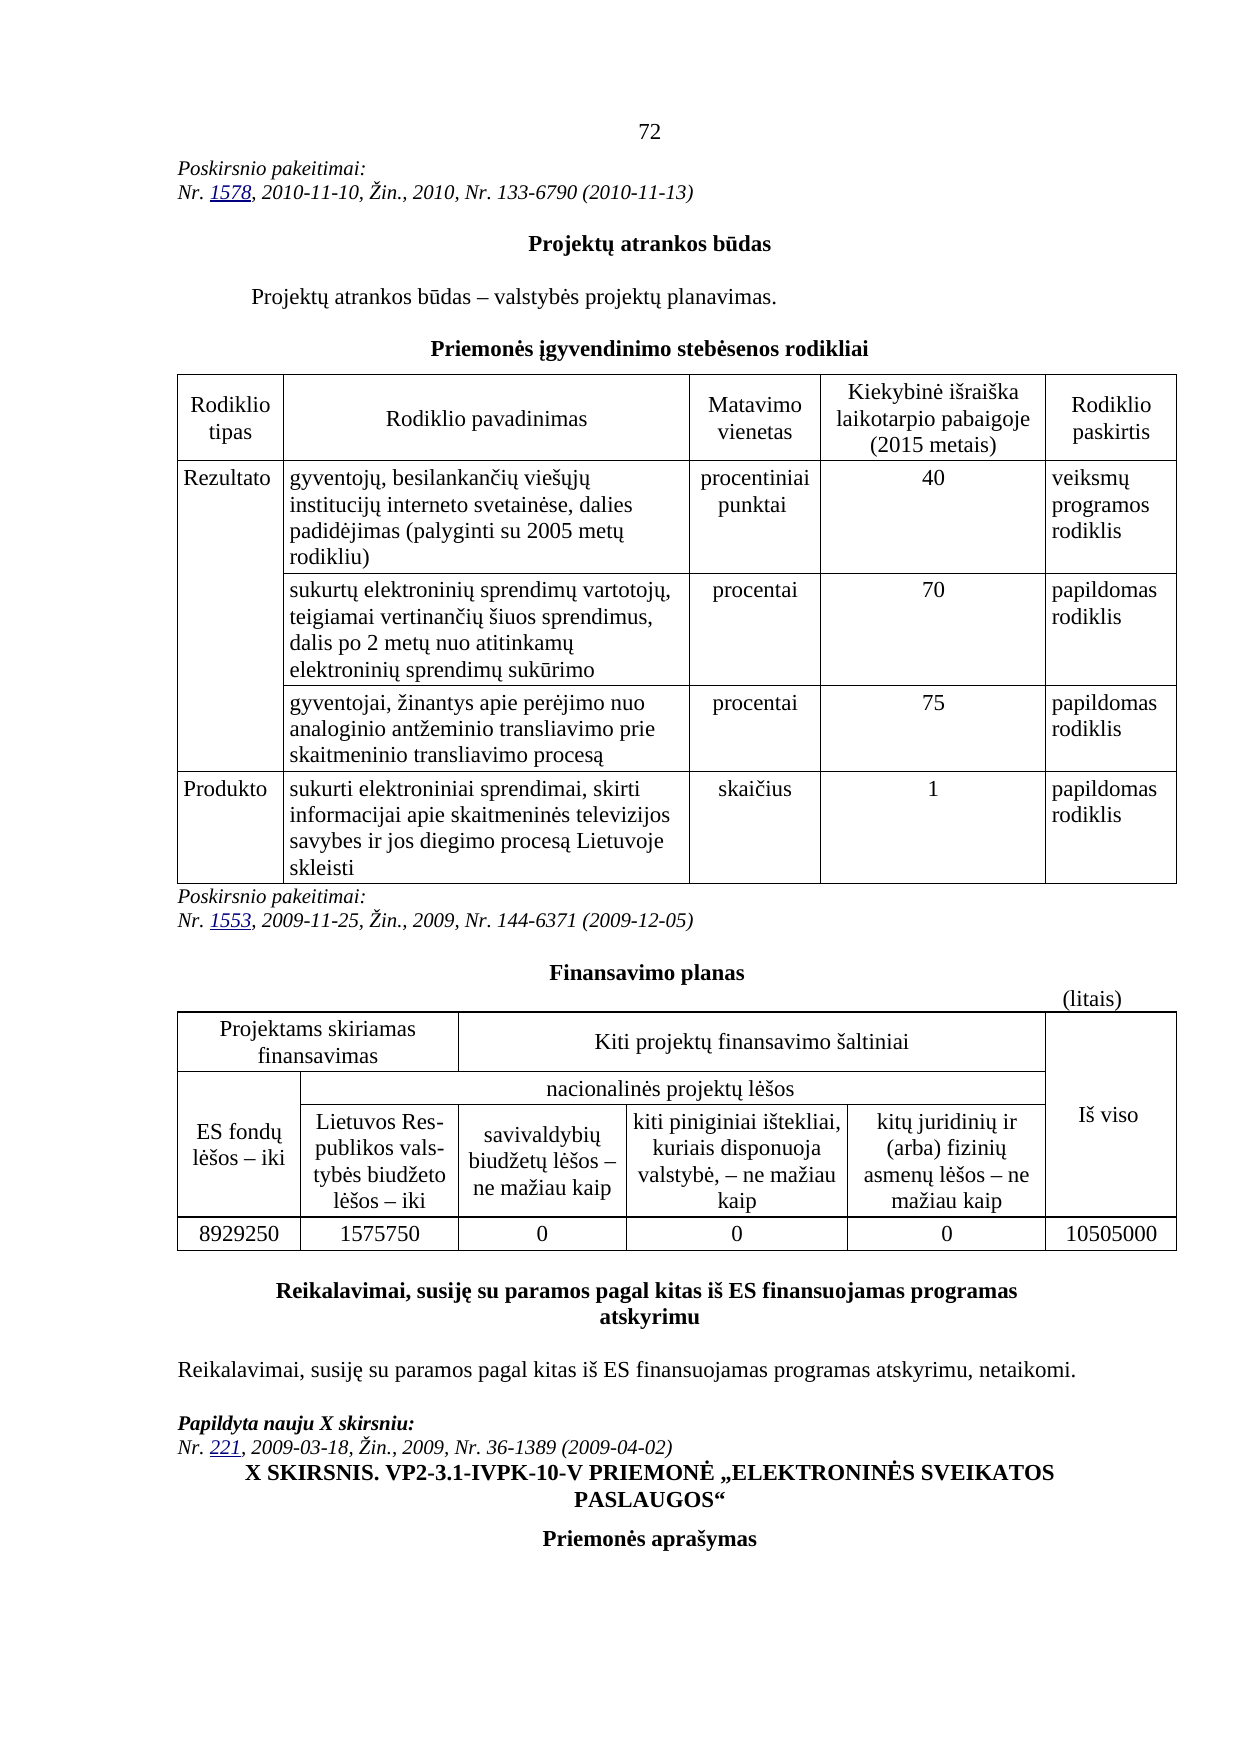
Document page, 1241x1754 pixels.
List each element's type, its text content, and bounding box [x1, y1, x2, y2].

table_header Iš viso [1046, 1013, 1176, 1216]
table_cell 0 [848, 1218, 1045, 1250]
table_cell 1575750 [301, 1218, 458, 1250]
text Finansavimo planas [177, 959, 1122, 985]
table_cell savivaldybių biudžetų lėšos – ne mažiau kaip [459, 1105, 626, 1216]
table_cell sukurti elektroniniai sprendimai, skirti informacijai apie skaitmeninės televizijos savybes ir jos diegimo procesą Lietuvoje skleisti [284, 772, 689, 883]
text X SKIRSNIS. VP2-3.1-IVPK-10-V PRIEMONĖ „ELEKTRONINĖS SVEIKATOS PASLAUGOS“ [177, 1459, 1122, 1512]
text Poskirsnio pakeitimai: [177, 884, 1122, 908]
table_header Kiekybinė išraiška laikotarpio pabaigoje (2015 metais) [821, 375, 1045, 460]
table_cell procentai [690, 574, 820, 685]
table_cell Lietuvos Res­publikos vals­tybės biudžeto lėšos – iki [301, 1105, 458, 1216]
table_header Rodiklio paskirtis [1046, 375, 1176, 460]
table_cell veiksmų programos rodiklis [1046, 461, 1176, 573]
text Projektų atrankos būdas [177, 230, 1122, 256]
table_cell kiti piniginiai ištekliai, kuriais disponuoja valstybė, – ne mažiau kaip [627, 1105, 847, 1216]
table_cell Produkto [178, 772, 283, 883]
table_header Projektams skiriamas finansavimas [178, 1013, 458, 1071]
table_cell 75 [821, 686, 1045, 771]
text (litais) [177, 985, 1122, 1011]
text Projektų atrankos būdas – valstybės projektų planavimas. [177, 283, 1122, 309]
table_cell skaičius [690, 772, 820, 883]
table_cell procentiniai punktai [690, 461, 820, 573]
table_cell 0 [627, 1218, 847, 1250]
text Nr. 221, 2009-03-18, Žin., 2009, Nr. 36-1389 (2009-04-02) [177, 1435, 1122, 1459]
text Reikalavimai, susiję su paramos pagal kitas iš ES finansuojamas programas atskyrimu, netaikomi. [177, 1356, 1122, 1382]
table_cell 1 [821, 772, 1045, 883]
table_header Rodiklio tipas [178, 375, 283, 460]
table_cell ES fondų lėšos – iki [178, 1072, 300, 1216]
table_header Matavimo vienetas [690, 375, 820, 460]
text Priemonės aprašymas [177, 1524, 1122, 1551]
table_header Kiti projektų finansavimo šaltiniai [459, 1013, 1045, 1071]
text Papildyta nauju X skirsniu: [177, 1411, 1122, 1435]
table_cell nacionalinės projektų lėšos [301, 1072, 1045, 1104]
table_cell kitų juridinių ir (arba) fizinių asmenų lėšos – ne mažiau kaip [848, 1105, 1045, 1216]
table_header Rodiklio pavadinimas [284, 375, 689, 460]
text Poskirsnio pakeitimai: [177, 156, 1122, 180]
table_cell papildomas rodiklis [1046, 686, 1176, 771]
table_cell procentai [690, 686, 820, 771]
table_cell papildomas rodiklis [1046, 772, 1176, 883]
table_cell 0 [459, 1218, 626, 1250]
text Nr. 1578, 2010-11-10, Žin., 2010, Nr. 133-6790 (2010-11-13) [177, 180, 1122, 204]
table_cell papildomas rodiklis [1046, 574, 1176, 685]
table_cell 8929250 [178, 1218, 300, 1250]
table_cell gyventojai, žinantys apie perėjimo nuo analoginio antžeminio transliavimo prie skaitmeninio transliavimo procesą [284, 686, 689, 771]
text Nr. 1553, 2009-11-25, Žin., 2009, Nr. 144-6371 (2009-12-05) [177, 908, 1122, 932]
table_cell 40 [821, 461, 1045, 573]
table_cell Rezultato [178, 461, 283, 771]
table_cell 70 [821, 574, 1045, 685]
table_cell gyventojų, besilankančių viešųjų institucijų interneto svetainėse, dalies padidėjimas (palyginti su 2005 metų rodikliu) [284, 461, 689, 573]
text Priemonės įgyvendinimo stebėsenos rodikliai [177, 336, 1122, 362]
table_cell 10505000 [1046, 1218, 1176, 1250]
table_cell sukurtų elektroninių sprendimų vartotojų, teigiamai vertinančių šiuos sprendimus, dalis po 2 metų nuo atitinkamų elektroninių sprendimų sukūrimo [284, 574, 689, 685]
text Reikalavimai, susiję su paramos pagal kitas iš ES finansuojamas programas atskyrimu [177, 1251, 1122, 1330]
